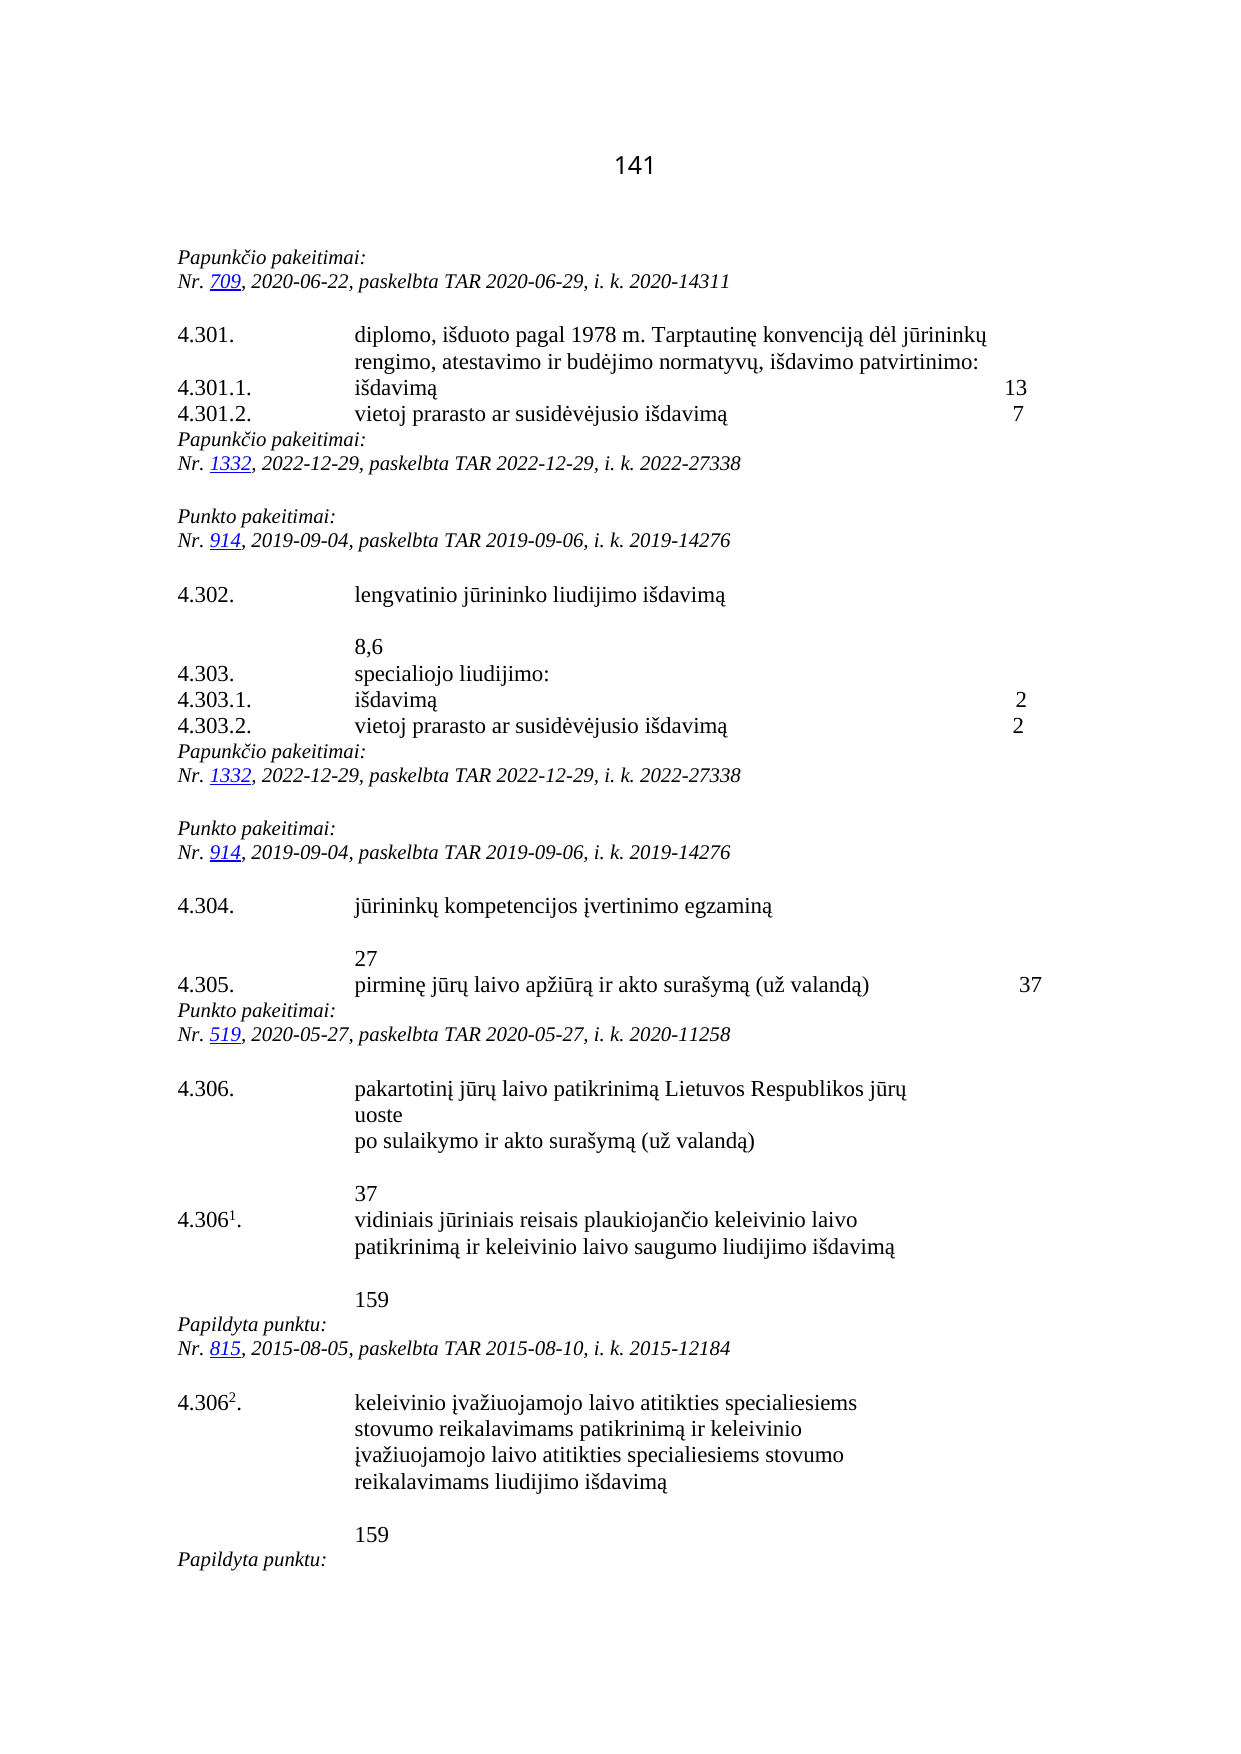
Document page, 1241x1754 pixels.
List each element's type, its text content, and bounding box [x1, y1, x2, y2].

text Nr. 914, 2019-09-04, paskelbta TAR 2019-09-06, i. k. 2019-14276 [177, 528, 1092, 552]
text Punkto pakeitimai: [177, 816, 1092, 840]
text 4.303. specialiojo liudijimo: [177, 660, 1092, 686]
text 4.3062. keleivinio įvažiuojamojo laivo atitikties specialiesiems [177, 1389, 945, 1415]
text Papildyta punktu: [177, 1312, 1092, 1336]
text įvažiuojamojo laivo atitikties specialiesiems stovumo [354, 1442, 945, 1468]
text Nr. 519, 2020-05-27, paskelbta TAR 2020-05-27, i. k. 2020-11258 [177, 1022, 1092, 1046]
text 4.303.2. vietoj prarasto ar susidėvėjusio išdavimą 2 [177, 712, 1092, 739]
text 4.301.2. vietoj prarasto ar susidėvėjusio išdavimą 7 [177, 401, 1092, 427]
text Papunkčio pakeitimai: [177, 244, 1092, 269]
text reikalavimams liudijimo išdavimą 159 [354, 1468, 945, 1547]
text Punkto pakeitimai: [177, 504, 1092, 528]
text patikrinimą ir keleivinio laivo saugumo liudijimo išdavimą 159 [354, 1233, 945, 1312]
text Papunkčio pakeitimai: [177, 739, 1092, 763]
text 4.3061. vidiniais jūriniais reisais plaukiojančio keleivinio laivo [177, 1207, 945, 1233]
text Nr. 1332, 2022-12-29, paskelbta TAR 2022-12-29, i. k. 2022-27338 [177, 763, 1092, 787]
text 4.305. pirminę jūrų laivo apžiūrą ir akto surašymą (už valandą) 37 [177, 972, 1092, 998]
text Nr. 815, 2015-08-05, paskelbta TAR 2015-08-10, i. k. 2015-12184 [177, 1336, 1092, 1360]
text po sulaikymo ir akto surašymą (už valandą) 37 [354, 1127, 945, 1207]
text Punkto pakeitimai: [177, 998, 1092, 1022]
text 4.302. lengvatinio jūrininko liudijimo išdavimą 8,6 [177, 581, 945, 660]
text Papunkčio pakeitimai: [177, 427, 1092, 451]
text 4.301. diplomo, išduoto pagal 1978 m. Tarptautinę konvenciją dėl jūrininkų rengimo, atestavimo ir budėjimo normatyvų, išdavimo patvirtinimo: [177, 321, 1033, 374]
text Nr. 914, 2019-09-04, paskelbta TAR 2019-09-06, i. k. 2019-14276 [177, 840, 1092, 864]
text 4.306. pakartotinį jūrų laivo patikrinimą Lietuvos Respublikos jūrų uoste [177, 1075, 945, 1127]
text Nr. 709, 2020-06-22, paskelbta TAR 2020-06-29, i. k. 2020-14311 [177, 269, 1092, 293]
text 4.304. jūrininkų kompetencijos įvertinimo egzaminą 27 [177, 892, 945, 972]
text 4.301.1. išdavimą 13 [177, 374, 1033, 401]
text stovumo reikalavimams patikrinimą ir keleivinio [354, 1415, 945, 1442]
text 4.303.1. išdavimą 2 [177, 686, 1092, 712]
text Nr. 1332, 2022-12-29, paskelbta TAR 2022-12-29, i. k. 2022-27338 [177, 451, 1092, 475]
text Papildyta punktu: [177, 1547, 1092, 1571]
